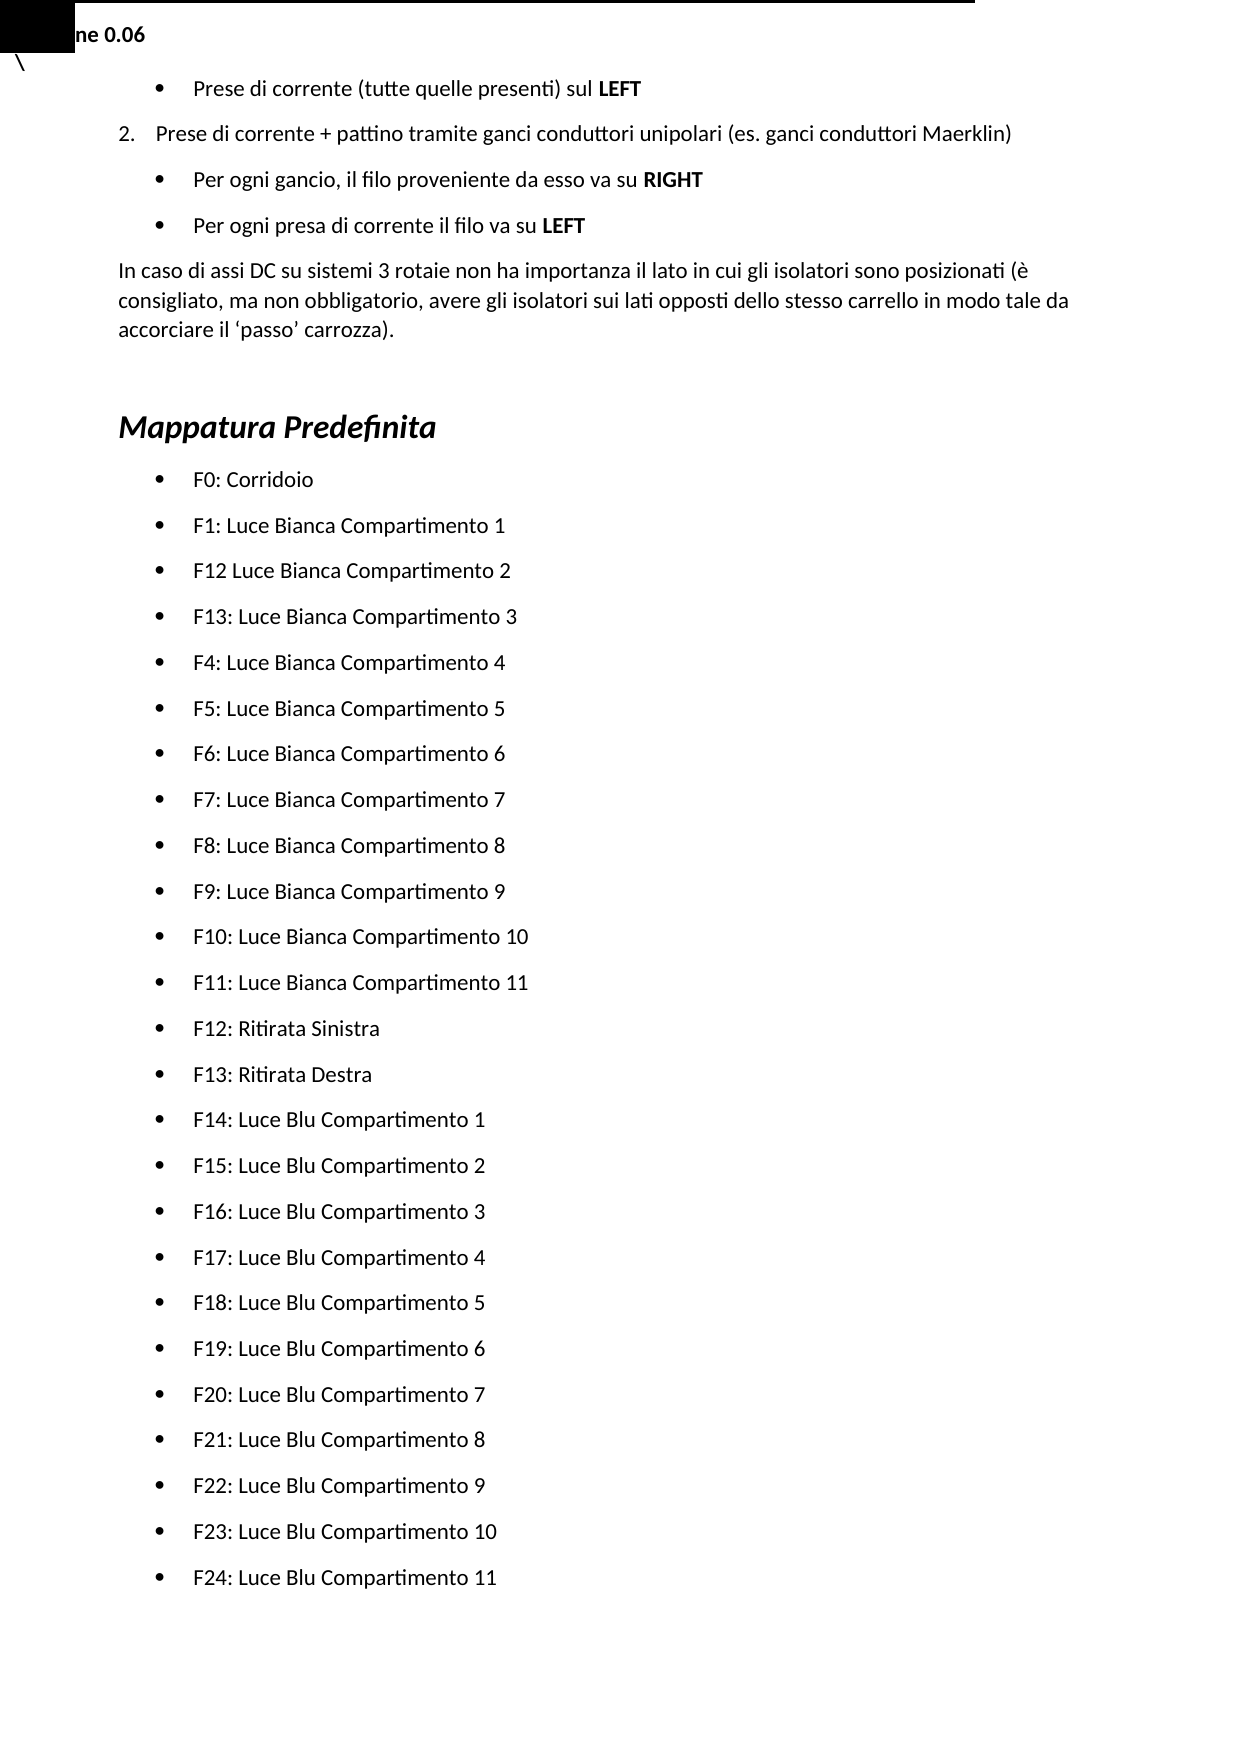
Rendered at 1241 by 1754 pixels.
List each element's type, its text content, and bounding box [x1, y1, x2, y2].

list F16: Luce Blu Compartimento 3 [156, 1197, 1122, 1225]
list Per ogni gancio, il filo proveniente da esso va su RIGHT [156, 165, 1122, 193]
list F5: Luce Bianca Compartimento 5 [156, 694, 1122, 722]
list Per ogni presa di corrente il filo va su LEFT [156, 211, 1122, 239]
list F9: Luce Bianca Compartimento 9 [156, 877, 1122, 905]
list F6: Luce Bianca Compartimento 6 [156, 739, 1122, 768]
list F20: Luce Blu Compartimento 7 [156, 1380, 1122, 1408]
list F13: Luce Bianca Compartimento 3 [156, 602, 1122, 630]
list F19: Luce Blu Compartimento 6 [156, 1334, 1122, 1362]
list F13: Ritirata Destra [156, 1060, 1122, 1088]
list F1: Luce Bianca Compartimento 1 [156, 511, 1122, 539]
list F18: Luce Blu Compartimento 5 [156, 1288, 1122, 1316]
list F15: Luce Blu Compartimento 2 [156, 1151, 1122, 1179]
list F11: Luce Bianca Compartimento 11 [156, 968, 1122, 996]
list F7: Luce Bianca Compartimento 7 [156, 785, 1122, 813]
list F23: Luce Blu Compartimento 10 [156, 1517, 1122, 1545]
list F0: Corridoio [156, 465, 1122, 493]
list F4: Luce Bianca Compartimento 4 [156, 648, 1122, 676]
list F12 Luce Bianca Compartimento 2 [156, 557, 1122, 585]
list F10: Luce Bianca Compartimento 10 [156, 922, 1122, 951]
list F24: Luce Blu Compartimento 11 [156, 1563, 1122, 1591]
text In caso di assi DC su sistemi 3 rotaie non ha importanza il lato in cui gli isolatori sono posizionati (è consigliato, ma non obbligatorio, avere gli isolatori sui lati opposti dello stesso carrello in modo tale da accorciare il ‘passo’ carrozza). [118, 257, 1122, 343]
list Prese di corrente + pattino tramite ganci conduttori unipolari (es. ganci conduttori Maerklin) [118, 119, 1122, 147]
list F22: Luce Blu Compartimento 9 [156, 1471, 1122, 1499]
list F8: Luce Bianca Compartimento 8 [156, 831, 1122, 859]
subtitle Mappatura Predefinita [118, 406, 1122, 447]
list Prese di corrente (tutte quelle presenti) sul LEFT [156, 74, 1122, 102]
list F14: Luce Blu Compartimento 1 [156, 1105, 1122, 1133]
list F17: Luce Blu Compartimento 4 [156, 1243, 1122, 1271]
list F21: Luce Blu Compartimento 8 [156, 1426, 1122, 1453]
list F12: Ritirata Sinistra [156, 1014, 1122, 1042]
